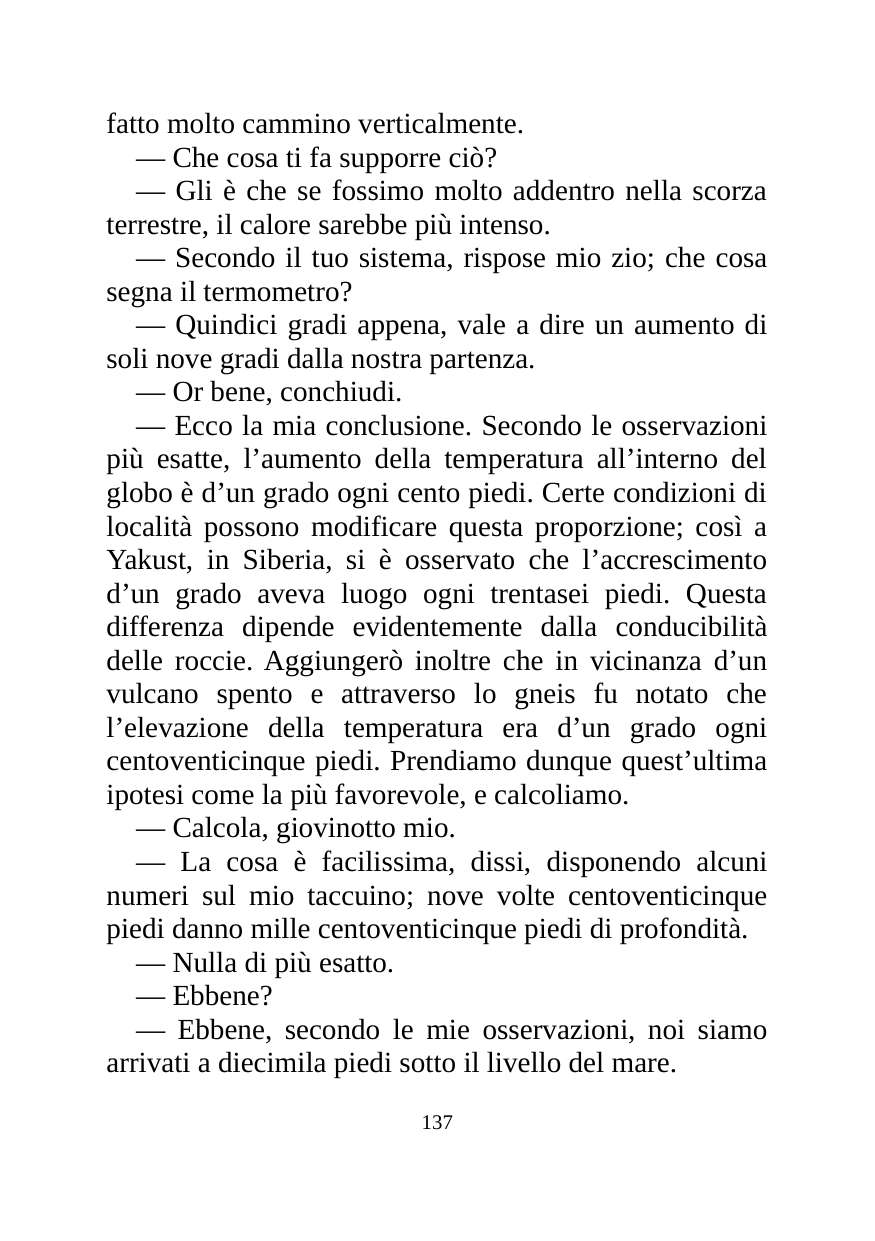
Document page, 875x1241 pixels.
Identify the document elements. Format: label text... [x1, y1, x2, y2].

text — Gli è che se fossimo molto addentro nella scorza terrestre, il calore sarebbe più intenso. [106, 173, 768, 240]
text — Ecco la mia conclusione. Secondo le osservazioni più esatte, l’aumento della temperatura all’interno del globo è d’un grado ogni cento piedi. Certe condizioni di località possono modificare questa proporzione; così a Yakust, in Siberia, si è osservato che l’accrescimento d’un grado aveva luogo ogni trentasei piedi. Questa differenza dipende evidentemente dalla conducibilità delle roccie. Aggiungerò inoltre che in vicinanza d’un vulcano spento e attraverso lo gneis fu notato che l’elevazione della temperatura era d’un grado ogni centoventicinque piedi. Prendiamo dunque quest’ultima ipotesi come la più favorevole, e calcoliamo. [106, 408, 768, 811]
text — Nulla di più esatto. [106, 945, 768, 978]
text — Secondo il tuo sistema, rispose mio zio; che cosa segna il termometro? [106, 240, 768, 307]
text fatto molto cammino verticalmente. [106, 106, 768, 140]
text — Ebbene? [106, 978, 768, 1012]
text — Calcola, giovinotto mio. [106, 811, 768, 844]
text — Or bene, conchiudi. [106, 374, 768, 408]
text — Ebbene, secondo le mie osservazioni, noi siamo arrivati a diecimila piedi sotto il livello del mare. [106, 1012, 768, 1079]
text — Quindici gradi appena, vale a dire un aumento di soli nove gradi dalla nostra partenza. [106, 307, 768, 374]
text — Che cosa ti fa supporre ciò? [106, 140, 768, 173]
text — La cosa è facilissima, dissi, disponendo alcuni numeri sul mio taccuino; nove volte centoventicinque piedi danno mille centoventicinque piedi di profondità. [106, 844, 768, 945]
